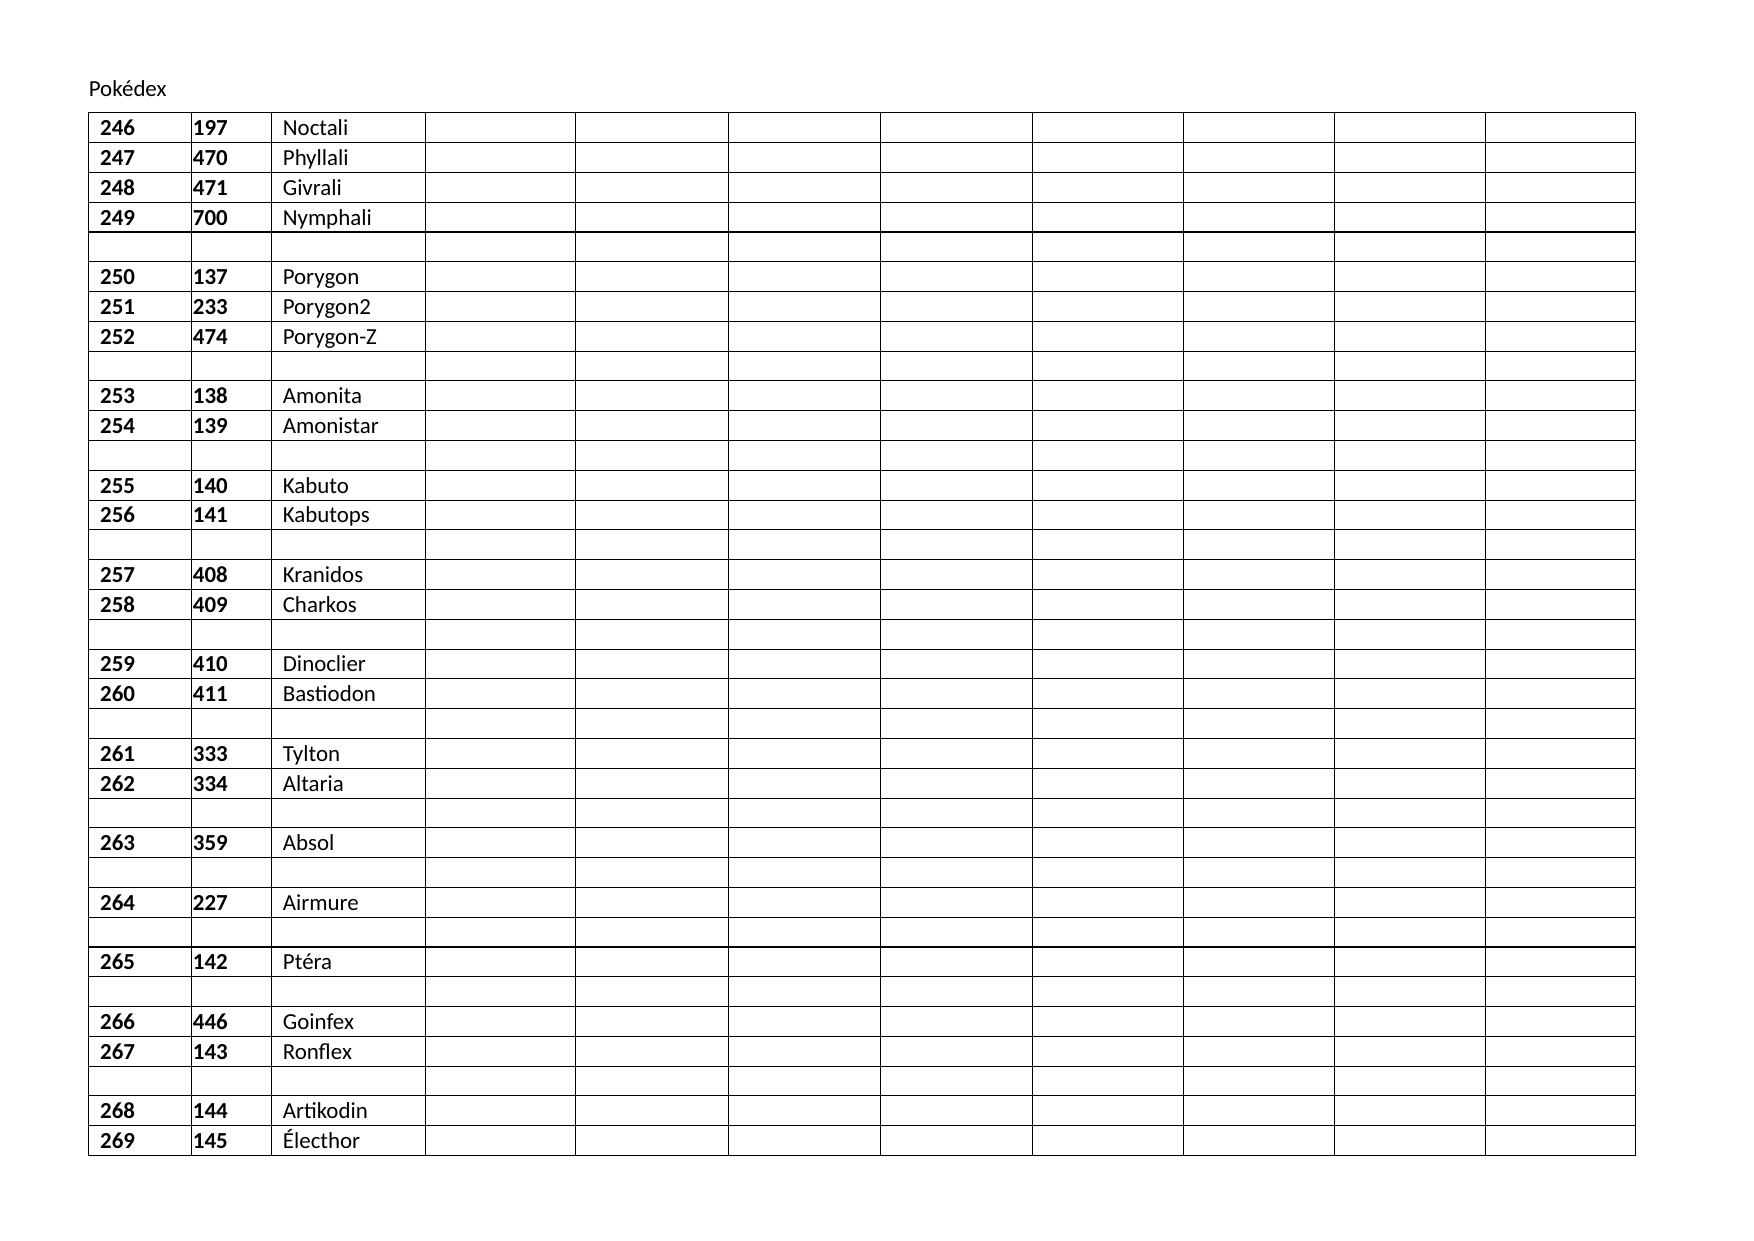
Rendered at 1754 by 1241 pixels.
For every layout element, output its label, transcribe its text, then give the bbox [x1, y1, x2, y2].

table_cell [576, 352, 728, 380]
table_cell [729, 769, 880, 797]
table_cell [192, 620, 271, 648]
table_cell [89, 620, 191, 648]
table_cell [729, 560, 880, 589]
table_cell [192, 709, 271, 738]
table_cell Phyllali [272, 143, 425, 172]
table_cell [426, 203, 575, 231]
table_cell [426, 501, 575, 529]
table_cell [426, 411, 575, 440]
table_cell [1184, 173, 1334, 202]
table_cell [1033, 650, 1183, 678]
table_cell [426, 948, 575, 976]
table_cell [426, 262, 575, 291]
table_cell [729, 113, 880, 142]
table_cell [426, 352, 575, 380]
table_cell [881, 948, 1032, 976]
table_cell [426, 769, 575, 797]
table_cell 408 [192, 560, 271, 589]
table_cell [881, 769, 1032, 797]
table_cell [1335, 173, 1485, 202]
table_cell [1184, 858, 1334, 887]
table_cell [426, 799, 575, 827]
table_cell [426, 1007, 575, 1036]
table_cell [192, 441, 271, 470]
table_cell [1486, 888, 1635, 917]
table_cell [426, 918, 575, 946]
table_cell [576, 292, 728, 321]
table_cell [576, 560, 728, 589]
table_cell [576, 620, 728, 648]
table_cell [1335, 977, 1485, 1006]
table_cell 471 [192, 173, 271, 202]
table_cell 333 [192, 739, 271, 768]
table_cell [729, 918, 880, 946]
table_cell [576, 650, 728, 678]
table_cell [1335, 501, 1485, 529]
table_cell [426, 590, 575, 619]
table_cell [1184, 1007, 1334, 1036]
table_cell [576, 1126, 728, 1155]
table_cell [729, 948, 880, 976]
table_cell [1486, 679, 1635, 708]
table_cell [576, 888, 728, 917]
table_cell [1335, 888, 1485, 917]
table_cell [1486, 590, 1635, 619]
table_cell [1033, 590, 1183, 619]
table_cell [1335, 1007, 1485, 1036]
table_cell [426, 828, 575, 857]
table_cell [1335, 233, 1485, 261]
table_cell 142 [192, 948, 271, 976]
table_cell [1033, 411, 1183, 440]
table_cell 139 [192, 411, 271, 440]
table_cell [1184, 679, 1334, 708]
table_cell [192, 352, 271, 380]
table_cell Kranidos [272, 560, 425, 589]
table_cell 137 [192, 262, 271, 291]
table_cell 252 [89, 322, 191, 351]
table_cell [1486, 858, 1635, 887]
table_cell [1184, 650, 1334, 678]
table_cell [576, 143, 728, 172]
table_cell [576, 233, 728, 261]
table_cell [881, 799, 1032, 827]
table_cell Givrali [272, 173, 425, 202]
table_cell [729, 679, 880, 708]
table_cell [1335, 381, 1485, 410]
table_cell [426, 650, 575, 678]
table_cell [1033, 441, 1183, 470]
table_cell [576, 799, 728, 827]
table_cell [426, 441, 575, 470]
table_cell [576, 1067, 728, 1095]
table_cell [1184, 530, 1334, 559]
table_cell [1033, 769, 1183, 797]
table_cell [1335, 143, 1485, 172]
table_cell [1033, 501, 1183, 529]
table_cell 254 [89, 411, 191, 440]
table_cell [272, 709, 425, 738]
table_cell [89, 233, 191, 261]
table_cell [729, 143, 880, 172]
table_cell 247 [89, 143, 191, 172]
table_cell [1184, 620, 1334, 648]
table_cell [881, 292, 1032, 321]
table_cell [881, 1037, 1032, 1066]
table_cell 141 [192, 501, 271, 529]
table_cell 409 [192, 590, 271, 619]
table_cell [1033, 292, 1183, 321]
table_cell [426, 113, 575, 142]
table_cell 258 [89, 590, 191, 619]
table_cell Amonita [272, 381, 425, 410]
table_cell 334 [192, 769, 271, 797]
table_cell 227 [192, 888, 271, 917]
table_cell [729, 709, 880, 738]
table_cell [1486, 143, 1635, 172]
table_cell 262 [89, 769, 191, 797]
table_cell [729, 1037, 880, 1066]
table_cell 255 [89, 471, 191, 499]
table_cell [1184, 441, 1334, 470]
table_cell [576, 679, 728, 708]
table_cell [1486, 233, 1635, 261]
table_cell [1486, 650, 1635, 678]
table_cell [426, 679, 575, 708]
table_cell Tylton [272, 739, 425, 768]
table_cell [729, 262, 880, 291]
table_cell [1033, 828, 1183, 857]
table_cell 249 [89, 203, 191, 231]
table_cell [1033, 739, 1183, 768]
table_cell [576, 262, 728, 291]
table_cell 260 [89, 679, 191, 708]
table_cell [1335, 113, 1485, 142]
table_cell [576, 1096, 728, 1125]
table_cell [1033, 1067, 1183, 1095]
table_cell [1184, 143, 1334, 172]
table_cell 248 [89, 173, 191, 202]
table_cell [426, 530, 575, 559]
table_cell [1486, 560, 1635, 589]
table_cell [1335, 262, 1485, 291]
table_cell [1486, 113, 1635, 142]
table_cell [576, 173, 728, 202]
table_cell 446 [192, 1007, 271, 1036]
table_cell [881, 888, 1032, 917]
table_cell [729, 203, 880, 231]
table_cell [1486, 828, 1635, 857]
table_cell [881, 1007, 1032, 1036]
table_cell [1033, 352, 1183, 380]
table_cell [881, 739, 1032, 768]
table_cell [426, 1067, 575, 1095]
table_cell [1335, 411, 1485, 440]
table_cell 700 [192, 203, 271, 231]
table_cell [881, 590, 1032, 619]
table_cell [1184, 262, 1334, 291]
table_cell 269 [89, 1126, 191, 1155]
table_cell [1184, 411, 1334, 440]
table_cell [1033, 203, 1183, 231]
table_cell Nymphali [272, 203, 425, 231]
table_cell [881, 381, 1032, 410]
table_cell [881, 233, 1032, 261]
table_cell [1033, 1007, 1183, 1036]
table_cell Ronflex [272, 1037, 425, 1066]
table_cell [1335, 1096, 1485, 1125]
table_cell [1335, 471, 1485, 499]
table_cell Noctali [272, 113, 425, 142]
table_cell [881, 858, 1032, 887]
table_cell [426, 1037, 575, 1066]
table_cell [1033, 381, 1183, 410]
table_cell 251 [89, 292, 191, 321]
table_cell [881, 143, 1032, 172]
table_cell [1033, 948, 1183, 976]
table_cell [576, 322, 728, 351]
table_cell [1033, 888, 1183, 917]
table_cell [881, 411, 1032, 440]
table_cell [272, 352, 425, 380]
table_cell [729, 977, 880, 1006]
table_cell [1486, 1037, 1635, 1066]
table_cell Dinoclier [272, 650, 425, 678]
table_cell [881, 501, 1032, 529]
table_cell 197 [192, 113, 271, 142]
table_cell [1033, 858, 1183, 887]
table_cell [1486, 322, 1635, 351]
table_cell 359 [192, 828, 271, 857]
table_cell [192, 233, 271, 261]
table_cell [272, 530, 425, 559]
table_cell [1184, 590, 1334, 619]
table_cell [1335, 799, 1485, 827]
table_cell [576, 1007, 728, 1036]
table_cell [1486, 441, 1635, 470]
table_cell [1486, 292, 1635, 321]
table_cell [881, 679, 1032, 708]
table_cell [1033, 799, 1183, 827]
table_cell [1486, 411, 1635, 440]
table_cell 411 [192, 679, 271, 708]
table_cell [881, 471, 1032, 499]
table_cell [1486, 262, 1635, 291]
table_cell [1184, 888, 1334, 917]
table_cell [1184, 381, 1334, 410]
table_cell [881, 352, 1032, 380]
table_cell [729, 441, 880, 470]
table_cell [1184, 918, 1334, 946]
table_cell [729, 352, 880, 380]
table_cell Airmure [272, 888, 425, 917]
table_cell [1184, 203, 1334, 231]
table_cell [729, 530, 880, 559]
table_cell [426, 709, 575, 738]
table_cell [881, 1067, 1032, 1095]
table_cell [1033, 143, 1183, 172]
table_cell [576, 471, 728, 499]
table_cell [1033, 709, 1183, 738]
table_cell 267 [89, 1037, 191, 1066]
table_cell Kabuto [272, 471, 425, 499]
table_cell [576, 113, 728, 142]
table_cell [729, 322, 880, 351]
table_cell [881, 828, 1032, 857]
table_cell [1033, 530, 1183, 559]
table_cell [576, 769, 728, 797]
table_cell [1486, 381, 1635, 410]
table_cell [89, 799, 191, 827]
table_cell [1335, 441, 1485, 470]
table_cell [1486, 918, 1635, 946]
table_cell [881, 560, 1032, 589]
table_cell [729, 1126, 880, 1155]
table_cell [1335, 769, 1485, 797]
table_cell [426, 977, 575, 1006]
table_cell [426, 1126, 575, 1155]
table_cell [1033, 1126, 1183, 1155]
table_cell [729, 620, 880, 648]
table_cell [576, 948, 728, 976]
table_cell 263 [89, 828, 191, 857]
table_cell [881, 918, 1032, 946]
table_cell [1033, 322, 1183, 351]
table_cell 266 [89, 1007, 191, 1036]
table_cell [1184, 799, 1334, 827]
table_cell 410 [192, 650, 271, 678]
table_cell [89, 352, 191, 380]
table_cell [1184, 828, 1334, 857]
table_cell [1486, 620, 1635, 648]
table_cell [89, 977, 191, 1006]
table_cell [881, 1126, 1032, 1155]
table_cell [1335, 1126, 1485, 1155]
table_cell [1486, 1007, 1635, 1036]
table_cell [1335, 679, 1485, 708]
table_cell Altaria [272, 769, 425, 797]
table_cell [1033, 113, 1183, 142]
table_cell [1184, 322, 1334, 351]
table_cell [729, 471, 880, 499]
table_cell [1486, 769, 1635, 797]
table_cell [1033, 173, 1183, 202]
table_cell [576, 918, 728, 946]
table_cell [729, 411, 880, 440]
table_cell [881, 173, 1032, 202]
table_cell [1033, 471, 1183, 499]
table_cell [89, 530, 191, 559]
table_cell [1335, 530, 1485, 559]
table_cell [1033, 620, 1183, 648]
table_cell [729, 1067, 880, 1095]
table_cell [881, 441, 1032, 470]
table_cell [426, 560, 575, 589]
table_cell [1184, 769, 1334, 797]
table_cell 233 [192, 292, 271, 321]
table_cell [881, 1096, 1032, 1125]
table_cell Absol [272, 828, 425, 857]
table_cell [729, 828, 880, 857]
table_cell [426, 620, 575, 648]
table_cell [576, 590, 728, 619]
table_cell [1335, 322, 1485, 351]
table_cell 246 [89, 113, 191, 142]
table_cell [272, 1067, 425, 1095]
table_cell [881, 620, 1032, 648]
table_cell [576, 411, 728, 440]
table_cell [576, 381, 728, 410]
table_cell [1335, 1037, 1485, 1066]
table_cell [89, 858, 191, 887]
table_cell [192, 858, 271, 887]
table_cell [576, 501, 728, 529]
table_cell Kabutops [272, 501, 425, 529]
table_cell [729, 739, 880, 768]
table_cell [192, 977, 271, 1006]
table_cell [1335, 650, 1485, 678]
table_cell [1486, 530, 1635, 559]
table_cell [1184, 1037, 1334, 1066]
table_cell [576, 1037, 728, 1066]
table_cell Charkos [272, 590, 425, 619]
table_cell [881, 322, 1032, 351]
table_cell [729, 650, 880, 678]
table_cell [729, 173, 880, 202]
table_cell Porygon2 [272, 292, 425, 321]
table_cell [1335, 739, 1485, 768]
table_cell [1033, 679, 1183, 708]
table_cell Ptéra [272, 948, 425, 976]
table_cell [272, 918, 425, 946]
table_cell 145 [192, 1126, 271, 1155]
table_cell [576, 828, 728, 857]
table_cell [426, 233, 575, 261]
table_cell 138 [192, 381, 271, 410]
table_cell [576, 858, 728, 887]
table_cell [426, 739, 575, 768]
table_cell [1184, 501, 1334, 529]
table_cell [576, 977, 728, 1006]
table_cell [1486, 471, 1635, 499]
table_cell [1184, 1126, 1334, 1155]
table_cell [1033, 233, 1183, 261]
table_cell [1486, 739, 1635, 768]
table_cell [1486, 203, 1635, 231]
table_cell 253 [89, 381, 191, 410]
table_cell [1486, 173, 1635, 202]
table_cell [426, 888, 575, 917]
table_cell [426, 143, 575, 172]
table_cell [89, 441, 191, 470]
table_cell [576, 739, 728, 768]
table_cell [1486, 1067, 1635, 1095]
table_cell [729, 888, 880, 917]
table_cell [881, 650, 1032, 678]
table_cell [192, 799, 271, 827]
table_cell Électhor [272, 1126, 425, 1155]
table_cell [729, 501, 880, 529]
table_cell [1486, 709, 1635, 738]
table_cell [1335, 918, 1485, 946]
table_cell [1033, 560, 1183, 589]
table_cell [881, 530, 1032, 559]
table_cell [1184, 739, 1334, 768]
table_cell [1033, 977, 1183, 1006]
table_cell [89, 709, 191, 738]
table_cell [1184, 471, 1334, 499]
table_cell [1486, 1096, 1635, 1125]
table_cell [1486, 501, 1635, 529]
table_cell [89, 1067, 191, 1095]
table_cell [881, 113, 1032, 142]
table_cell [729, 292, 880, 321]
table_cell [426, 471, 575, 499]
table_cell [1335, 203, 1485, 231]
table_cell [1184, 1067, 1334, 1095]
table_cell 470 [192, 143, 271, 172]
table_cell [272, 233, 425, 261]
table_cell [1335, 560, 1485, 589]
table_cell [729, 1007, 880, 1036]
table_cell [729, 1096, 880, 1125]
table_cell Porygon-Z [272, 322, 425, 351]
table_cell [1335, 709, 1485, 738]
table_cell [272, 977, 425, 1006]
table_cell [192, 918, 271, 946]
table_cell [192, 1067, 271, 1095]
table_cell 474 [192, 322, 271, 351]
table_cell Amonistar [272, 411, 425, 440]
table_cell [1184, 292, 1334, 321]
table_cell [272, 858, 425, 887]
table_cell [1335, 352, 1485, 380]
table_cell [576, 203, 728, 231]
table_cell [576, 709, 728, 738]
table_cell [1033, 918, 1183, 946]
table_cell 140 [192, 471, 271, 499]
table_cell [729, 590, 880, 619]
table_cell [1486, 352, 1635, 380]
table_cell [1033, 1096, 1183, 1125]
table_cell [1335, 858, 1485, 887]
table_cell [1184, 948, 1334, 976]
table_cell [1486, 1126, 1635, 1155]
table_cell 257 [89, 560, 191, 589]
table_cell [272, 799, 425, 827]
table_cell 144 [192, 1096, 271, 1125]
table_cell [426, 858, 575, 887]
table_cell [729, 381, 880, 410]
table_cell [1184, 233, 1334, 261]
table_cell 261 [89, 739, 191, 768]
table_cell [426, 173, 575, 202]
table_cell [1335, 1067, 1485, 1095]
table_cell 143 [192, 1037, 271, 1066]
table_cell [881, 203, 1032, 231]
table_cell [1184, 560, 1334, 589]
table_cell [729, 799, 880, 827]
table_cell [426, 322, 575, 351]
table_cell [881, 977, 1032, 1006]
table_cell [1486, 977, 1635, 1006]
table_cell [1486, 799, 1635, 827]
table_cell [1184, 1096, 1334, 1125]
table_cell [272, 620, 425, 648]
table_cell [1184, 977, 1334, 1006]
table_cell Porygon [272, 262, 425, 291]
table_cell [729, 233, 880, 261]
table_cell Bastiodon [272, 679, 425, 708]
table_cell 265 [89, 948, 191, 976]
table_cell [1033, 262, 1183, 291]
table_cell [881, 262, 1032, 291]
table_cell [1184, 113, 1334, 142]
table_cell 256 [89, 501, 191, 529]
table_cell [1486, 948, 1635, 976]
table_cell [1184, 352, 1334, 380]
table_cell Goinfex [272, 1007, 425, 1036]
table_cell [426, 1096, 575, 1125]
table_cell [272, 441, 425, 470]
table_cell [576, 441, 728, 470]
table_cell [192, 530, 271, 559]
table_cell [426, 292, 575, 321]
table_cell [576, 530, 728, 559]
table_cell [1033, 1037, 1183, 1066]
table_cell [729, 858, 880, 887]
table_cell [1335, 948, 1485, 976]
table_cell Artikodin [272, 1096, 425, 1125]
table_cell 259 [89, 650, 191, 678]
table_cell [1335, 620, 1485, 648]
table_cell [1335, 590, 1485, 619]
table_cell 268 [89, 1096, 191, 1125]
table_cell [1184, 709, 1334, 738]
table_cell [1335, 828, 1485, 857]
table_cell 264 [89, 888, 191, 917]
table_cell [426, 381, 575, 410]
table_cell [1335, 292, 1485, 321]
table_cell [89, 918, 191, 946]
table_cell 250 [89, 262, 191, 291]
table_cell [881, 709, 1032, 738]
